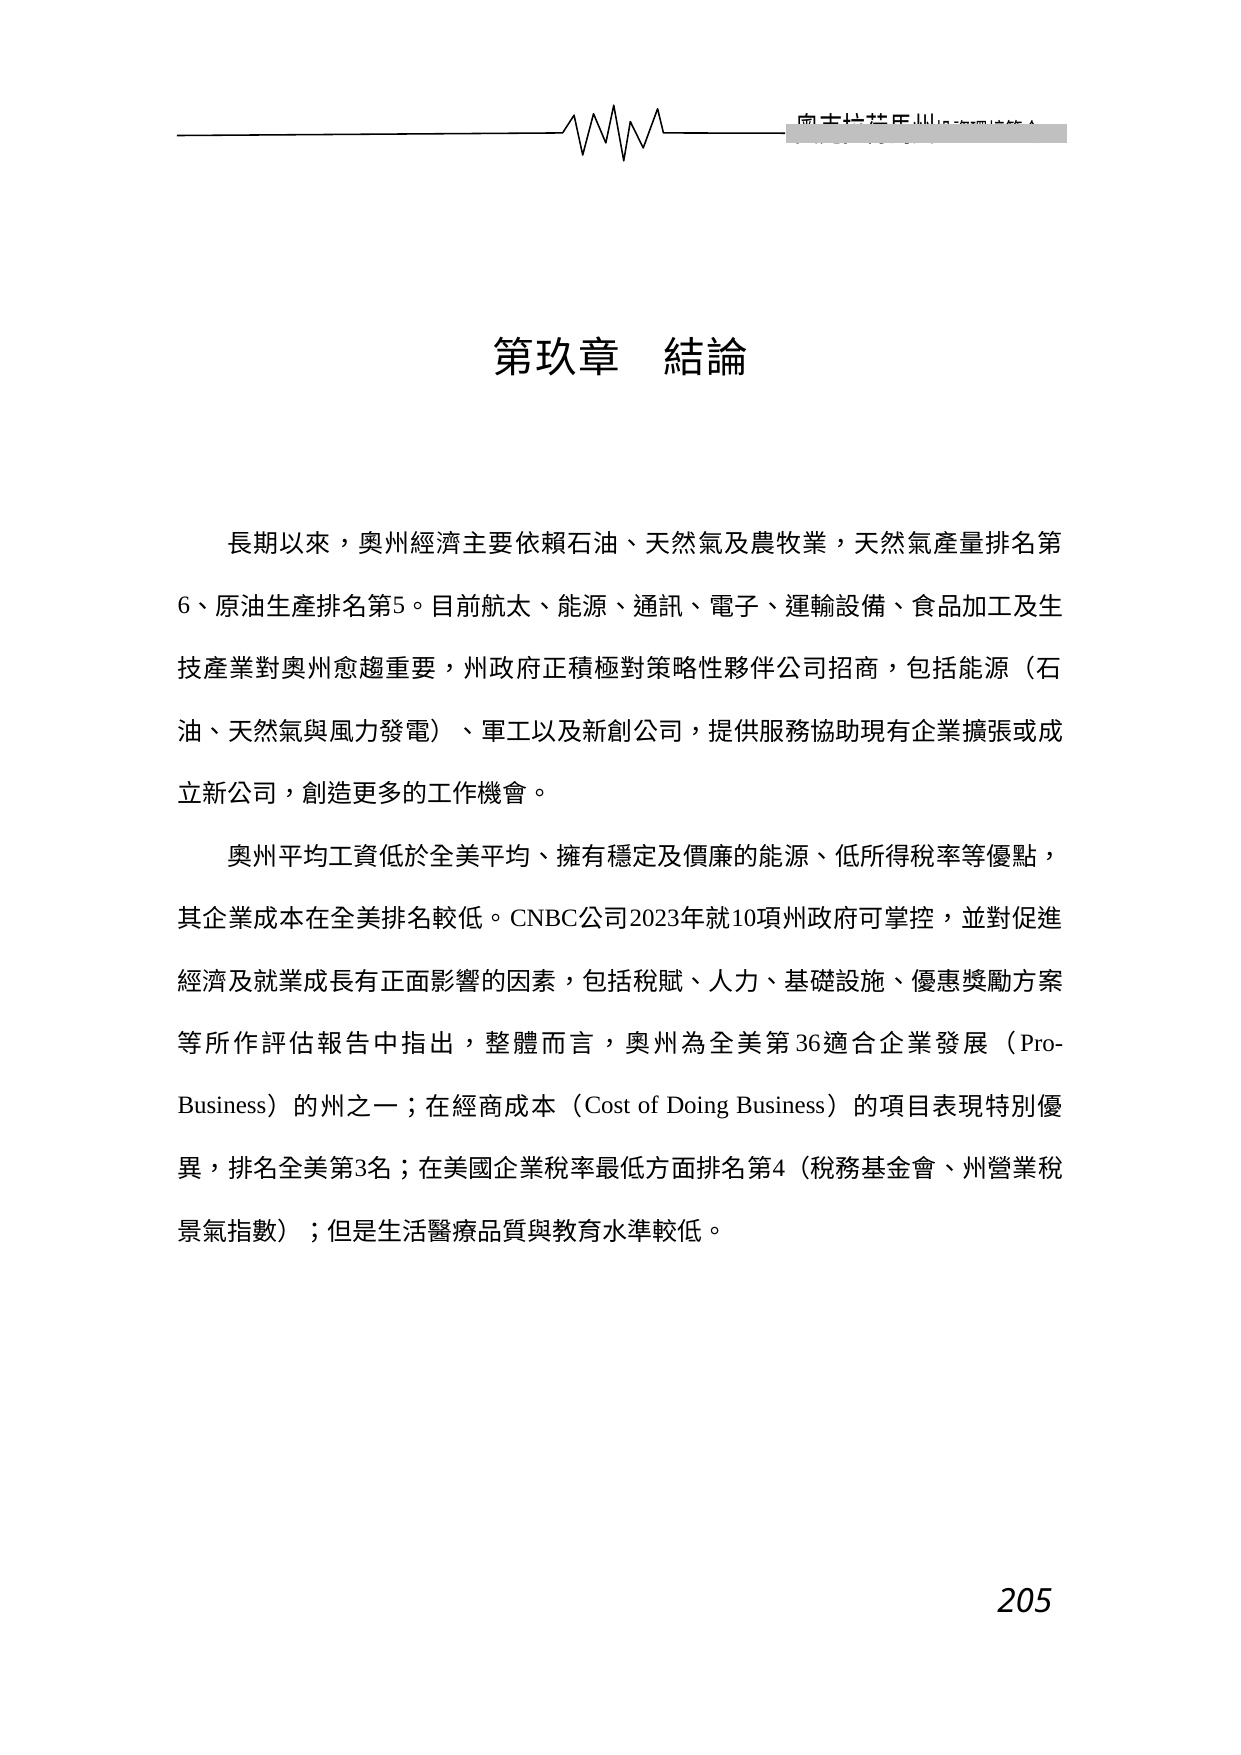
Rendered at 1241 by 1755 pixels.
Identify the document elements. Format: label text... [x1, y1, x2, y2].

text 奧州平均工資低於全美平均、擁有穩定及價廉的能源、低所得稅率等優點，其企業成本在全美排名較低。CNBC公司2023年就10項州政府可掌控，並對促進經濟及就業成長有正面影響的因素，包括稅賦、人力、基礎設施、優惠獎勵方案等所作評估報告中指出，整體而言，奧州為全美第36適合企業發展（Pro-Business）的州之一；在經商成本（Cost of Doing Business）的項目表現特別優異，排名全美第3名；在美國企業稅率最低方面排名第4（稅務基金會、州營業稅景氣指數）；但是生活醫療品質與教育水準較低。 [177, 813, 1063, 1250]
text 第玖章 結論 [177, 313, 1063, 375]
text 長期以來，奧州經濟主要依賴石油、天然氣及農牧業，天然氣產量排名第6、原油生產排名第5。目前航太、能源、通訊、電子、運輸設備、食品加工及生技產業對奧州愈趨重要，州政府正積極對策略性夥伴公司招商，包括能源（石油、天然氣與風力發電）、軍工以及新創公司，提供服務協助現有企業擴張或成立新公司，創造更多的工作機會。 [177, 500, 1063, 813]
